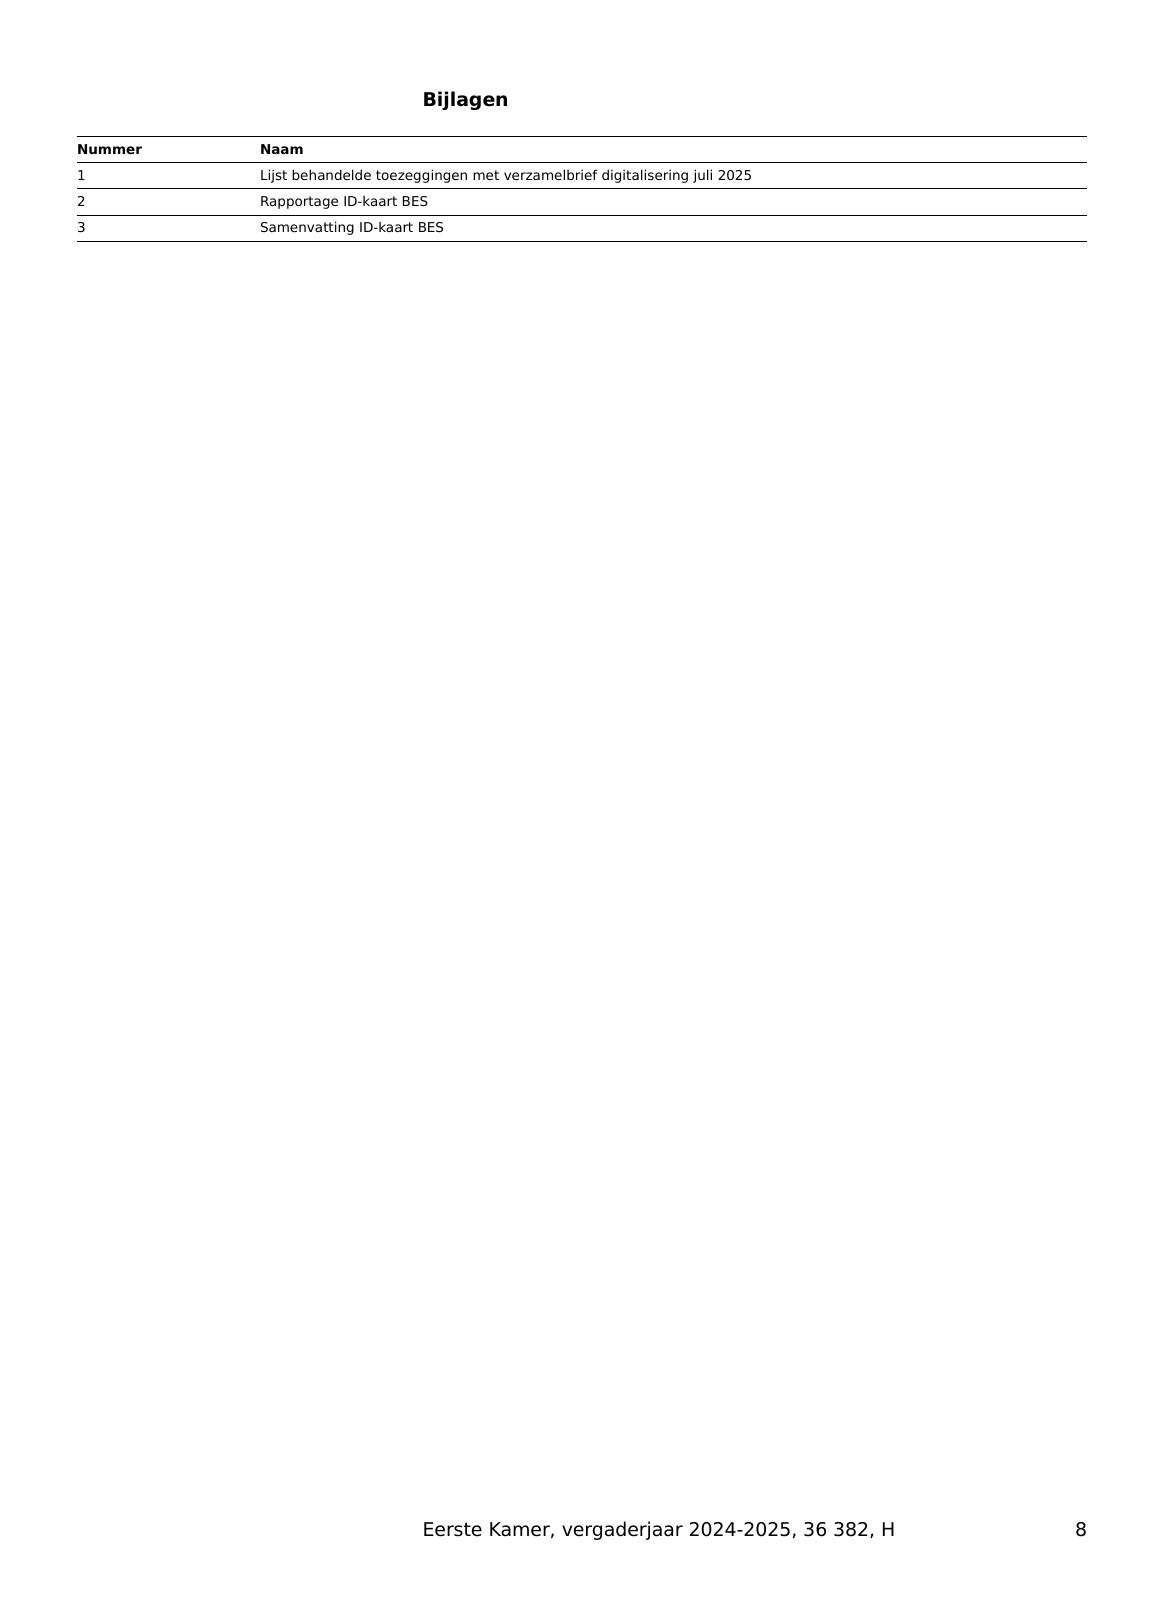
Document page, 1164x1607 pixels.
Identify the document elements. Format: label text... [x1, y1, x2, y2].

subtitle Bijlagen [77, 89, 1087, 111]
table_cell 2 [77, 189, 254, 214]
table_cell 3 [77, 216, 254, 241]
table_header Naam [254, 137, 1087, 162]
table_cell Lijst behandelde toezeggingen met verzamelbrief digitalisering juli 2025 [254, 163, 1087, 188]
table_cell Rapportage ID-kaart BES [254, 189, 1087, 214]
table_cell 1 [77, 163, 254, 188]
table_cell Samenvatting ID-kaart BES [254, 216, 1087, 241]
table_header Nummer [77, 137, 254, 162]
